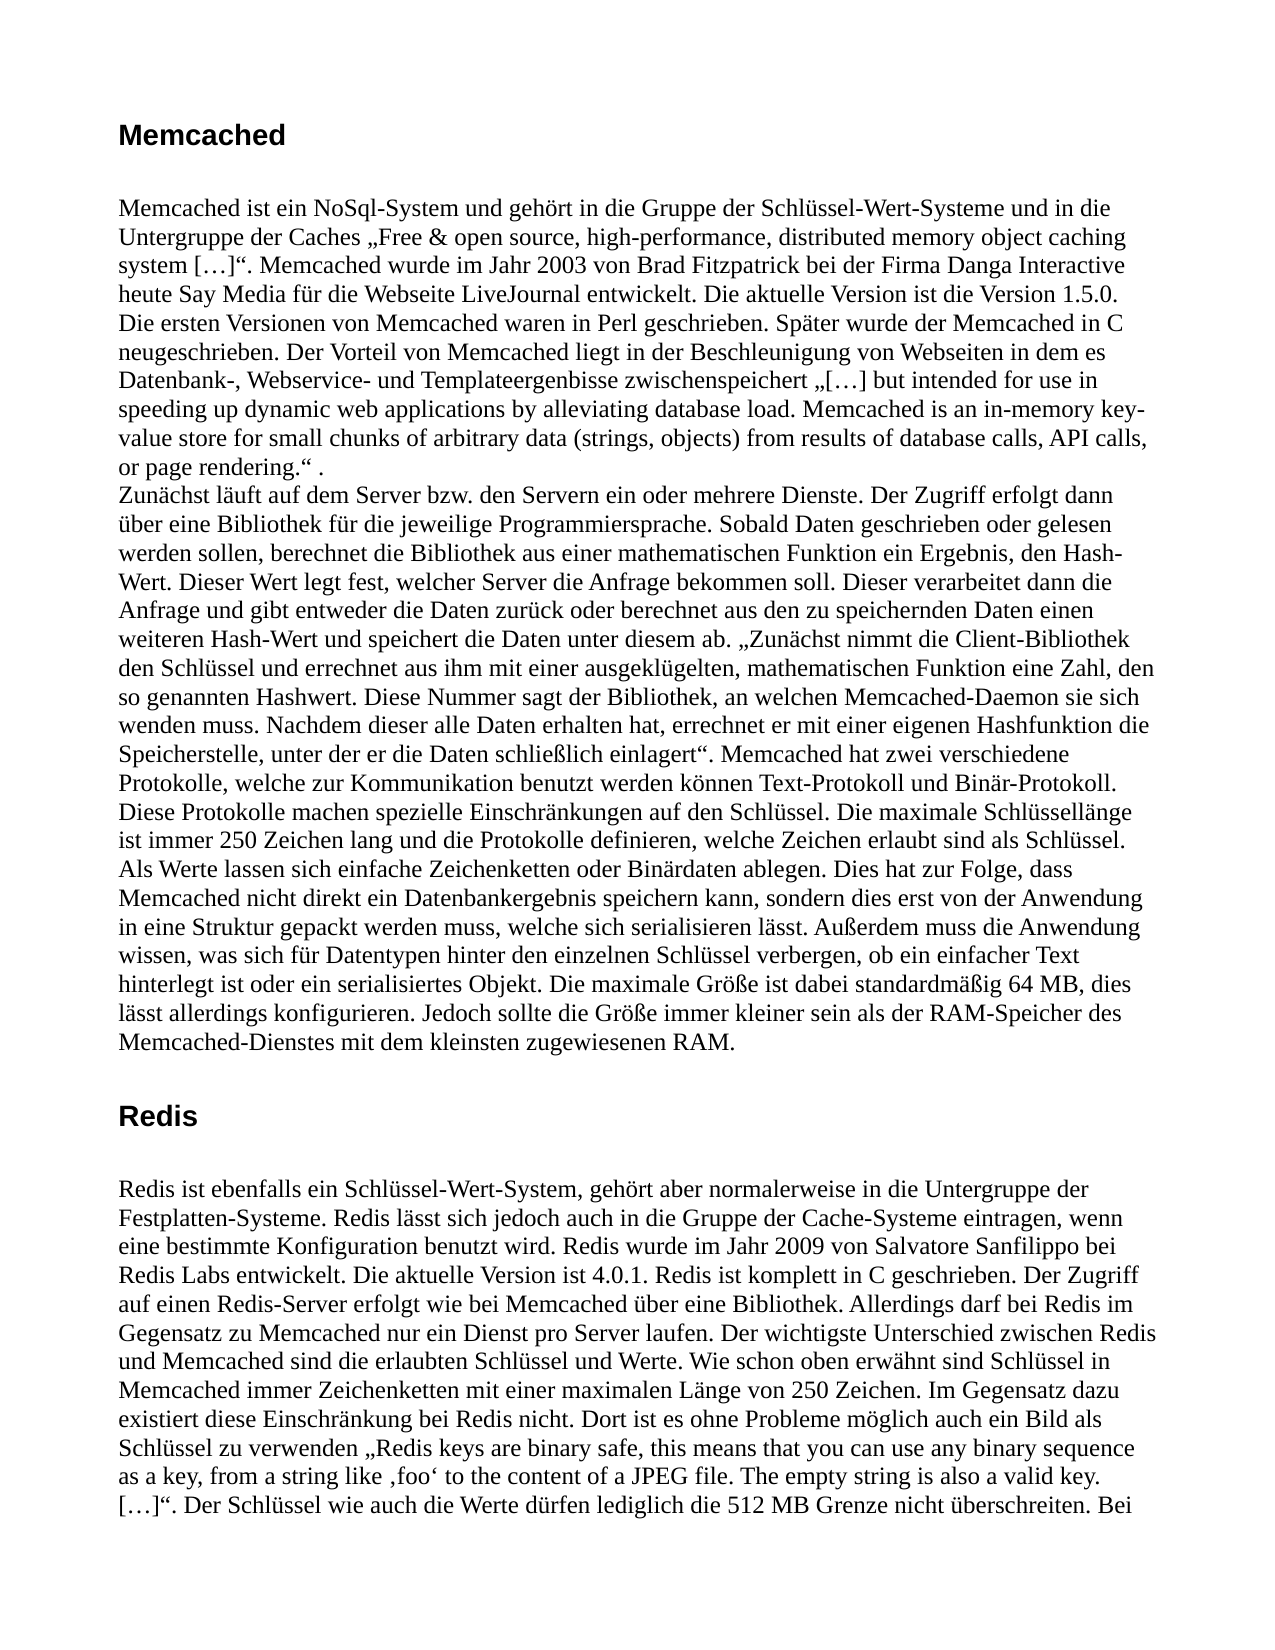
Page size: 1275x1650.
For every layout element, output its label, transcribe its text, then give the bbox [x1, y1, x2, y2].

subtitle Memcached [118, 118, 1157, 152]
text Memcached ist ein NoSql-System und gehört in die Gruppe der Schlüssel-Wert-Systeme und in die Untergruppe der Caches „Free & open source, high-performance, distributed memory object caching system […]“. Memcached wurde im Jahr 2003 von Brad Fitzpatrick bei der Firma Danga Interactive heute Say Media für die Webseite LiveJournal entwickelt. Die aktuelle Version ist die Version 1.5.0. Die ersten Versionen von Memcached waren in Perl geschrieben. Später wurde der Memcached in C neugeschrieben. Der Vorteil von Memcached liegt in der Beschleunigung von Webseiten in dem es Datenbank-, Webservice- und Templateergenbisse zwischenspeichert „[…] but intended for use in speeding up dynamic web applications by alleviating database load. Memcached is an in-memory key-value store for small chunks of arbitrary data (strings, objects) from results of database calls, API calls, or page rendering.“ . [118, 193, 1157, 481]
subtitle Redis [118, 1099, 1157, 1133]
text Redis ist ebenfalls ein Schlüssel-Wert-System, gehört aber normalerweise in die Untergruppe der Festplatten-Systeme. Redis lässt sich jedoch auch in die Gruppe der Cache-Systeme eintragen, wenn eine bestimmte Konfiguration benutzt wird. Redis wurde im Jahr 2009 von Salvatore Sanfilippo bei Redis Labs entwickelt. Die aktuelle Version ist 4.0.1. Redis ist komplett in C geschrieben. Der Zugriff auf einen Redis-Server erfolgt wie bei Memcached über eine Bibliothek. Allerdings darf bei Redis im Gegensatz zu Memcached nur ein Dienst pro Server laufen. Der wichtigste Unterschied zwischen Redis und Memcached sind die erlaubten Schlüssel und Werte. Wie schon oben erwähnt sind Schlüssel in Memcached immer Zeichenketten mit einer maximalen Länge von 250 Zeichen. Im Gegensatz dazu existiert diese Einschränkung bei Redis nicht. Dort ist es ohne Probleme möglich auch ein Bild als Schlüssel zu verwenden „Redis keys are binary safe, this means that you can use any binary sequence as a key, from a string like ‚foo‘ to the content of a JPEG file. The empty string is also a valid key. […]“. Der Schlüssel wie auch die Werte dürfen lediglich die 512 MB Grenze nicht überschreiten. Bei [118, 1174, 1157, 1519]
text Zunächst läuft auf dem Server bzw. den Servern ein oder mehrere Dienste. Der Zugriff erfolgt dann über eine Bibliothek für die jeweilige Programmiersprache. Sobald Daten geschrieben oder gelesen werden sollen, berechnet die Bibliothek aus einer mathematischen Funktion ein Ergebnis, den Hash-Wert. Dieser Wert legt fest, welcher Server die Anfrage bekommen soll. Dieser verarbeitet dann die Anfrage und gibt entweder die Daten zurück oder berechnet aus den zu speichernden Daten einen weiteren Hash-Wert und speichert die Daten unter diesem ab. „Zunächst nimmt die Client-Bibliothek den Schlüssel und errechnet aus ihm mit einer ausgeklügelten, mathematischen Funktion eine Zahl, den so genannten Hashwert. Diese Nummer sagt der Bibliothek, an welchen Memcached-Daemon sie sich wenden muss. Nachdem dieser alle Daten erhalten hat, errechnet er mit einer eigenen Hashfunktion die Speicherstelle, unter der er die Daten schließlich einlagert“. Memcached hat zwei verschiedene Protokolle, welche zur Kommunikation benutzt werden können Text-Protokoll und Binär-Protokoll. Diese Protokolle machen spezielle Einschränkungen auf den Schlüssel. Die maximale Schlüssellänge ist immer 250 Zeichen lang und die Protokolle definieren, welche Zeichen erlaubt sind als Schlüssel. Als Werte lassen sich einfache Zeichenketten oder Binärdaten ablegen. Dies hat zur Folge, dass Memcached nicht direkt ein Datenbankergebnis speichern kann, sondern dies erst von der Anwendung in eine Struktur gepackt werden muss, welche sich serialisieren lässt. Außerdem muss die Anwendung wissen, was sich für Datentypen hinter den einzelnen Schlüssel verbergen, ob ein einfacher Text hinterlegt ist oder ein serialisiertes Objekt. Die maximale Größe ist dabei standardmäßig 64 MB, dies lässt allerdings konfigurieren. Jedoch sollte die Größe immer kleiner sein als der RAM-Speicher des Memcached-Dienstes mit dem kleinsten zugewiesenen RAM. [118, 481, 1157, 1056]
